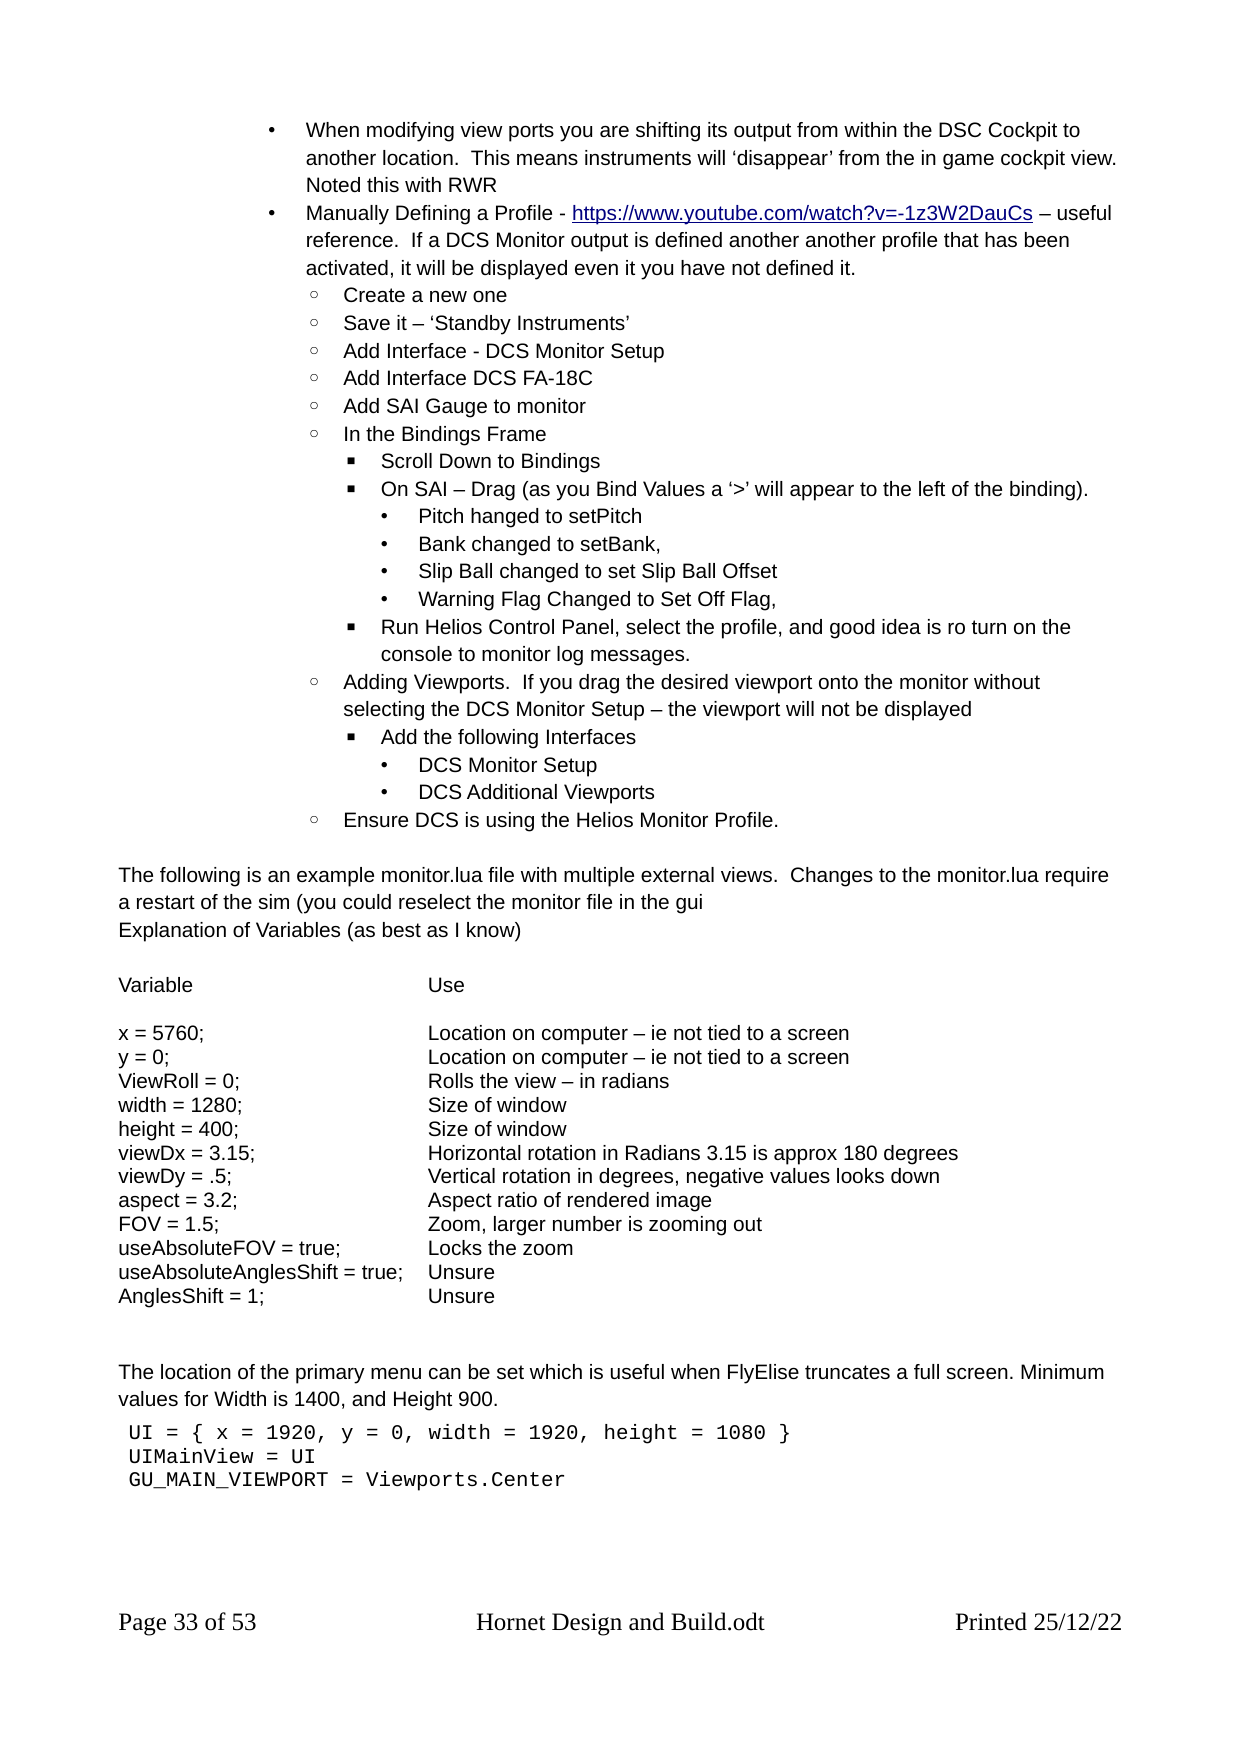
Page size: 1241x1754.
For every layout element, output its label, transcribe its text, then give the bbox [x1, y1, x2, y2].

table_cell [118, 997, 428, 1021]
table_cell AnglesShift = 1; [118, 1284, 428, 1308]
list Warning Flag Changed to Set Off Flag, [381, 587, 1122, 611]
table_cell Unsure [428, 1260, 1122, 1284]
table_cell Location on computer – ie not tied to a screen [428, 1021, 1122, 1044]
list Ensure DCS is using the Helios Monitor Profile. [306, 808, 1122, 832]
text Explanation of Variables (as best as I know) [118, 918, 1122, 942]
table_cell Aspect ratio of rendered image [428, 1188, 1122, 1212]
list Add SAI Gauge to monitor [306, 394, 1122, 418]
list Manually Defining a Profile - https://www.youtube.com/watch?v=-1z3W2DauCs – useful reference. If a DCS Monitor output is defined another another profile that has been activated, it will be displayed even it you have not defined it. [268, 201, 1122, 280]
table_header Use [428, 973, 1122, 997]
list Add Interface DCS FA-18C [306, 366, 1122, 390]
list DCS Monitor Setup [381, 752, 1122, 776]
list Run Helios Control Panel, select the profile, and good idea is ro turn on the console to monitor log messages. [343, 614, 1122, 666]
list Scroll Down to Bindings [343, 449, 1122, 473]
text The location of the primary menu can be set which is useful when FlyElise truncates a full screen. Minimum values for Width is 1400, and Height 900. [118, 1359, 1122, 1411]
list Bank changed to setBank, [381, 532, 1122, 556]
list Add Interface - DCS Monitor Setup [306, 338, 1122, 363]
table_cell x = 5760; [118, 1021, 428, 1044]
list On SAI – Drag (as you Bind Values a ‘>’ will appear to the left of the binding). [343, 477, 1122, 501]
table_cell viewDy = .5; [118, 1164, 428, 1188]
list When modifying view ports you are shifting its output from within the DSC Cockpit to another location. This means instruments will ‘disappear’ from the in game cockpit view. Noted this with RWR [268, 118, 1122, 197]
table_header Variable [118, 973, 428, 997]
table_cell viewDx = 3.15; [118, 1140, 428, 1164]
table_cell Rolls the view – in radians [428, 1069, 1122, 1092]
text The following is an example monitor.lua file with multiple external views. Changes to the monitor.lua require a restart of the sim (you could reselect the monitor file in the gui [118, 863, 1122, 914]
table_cell height = 400; [118, 1116, 428, 1140]
table_cell Locks the zoom [428, 1236, 1122, 1260]
table_cell useAbsoluteFOV = true; [118, 1236, 428, 1260]
table_cell width = 1280; [118, 1093, 428, 1116]
table_cell Horizontal rotation in Radians 3.15 is approx 180 degrees [428, 1140, 1122, 1164]
table_cell y = 0; [118, 1045, 428, 1068]
list Create a new one [306, 283, 1122, 307]
list Adding Viewports. If you drag the desired viewport onto the monitor without selecting the DCS Monitor Setup – the viewport will not be displayed [306, 670, 1122, 721]
list Slip Ball changed to set Slip Ball Offset [381, 559, 1122, 583]
table_cell Vertical rotation in degrees, negative values looks down [428, 1164, 1122, 1188]
table_cell useAbsoluteAnglesShift = true; [118, 1260, 428, 1284]
list In the Bindings Frame [306, 421, 1122, 445]
list Save it – ‘Standby Instruments’ [306, 311, 1122, 335]
table_cell Size of window [428, 1116, 1122, 1140]
table_cell Zoom, larger number is zooming out [428, 1212, 1122, 1236]
table_cell [428, 1308, 1122, 1332]
table_cell [428, 997, 1122, 1021]
list Pitch hanged to setPitch [381, 504, 1122, 528]
table_cell FOV = 1.5; [118, 1212, 428, 1236]
table_cell aspect = 3.2; [118, 1188, 428, 1212]
list Add the following Interfaces [343, 725, 1122, 749]
table_cell Size of window [428, 1093, 1122, 1116]
table_cell Unsure [428, 1284, 1122, 1308]
list DCS Additional Viewports [381, 780, 1122, 804]
table_cell Location on computer – ie not tied to a screen [428, 1045, 1122, 1068]
table_cell ViewRoll = 0; [118, 1069, 428, 1092]
table_cell [118, 1308, 428, 1332]
